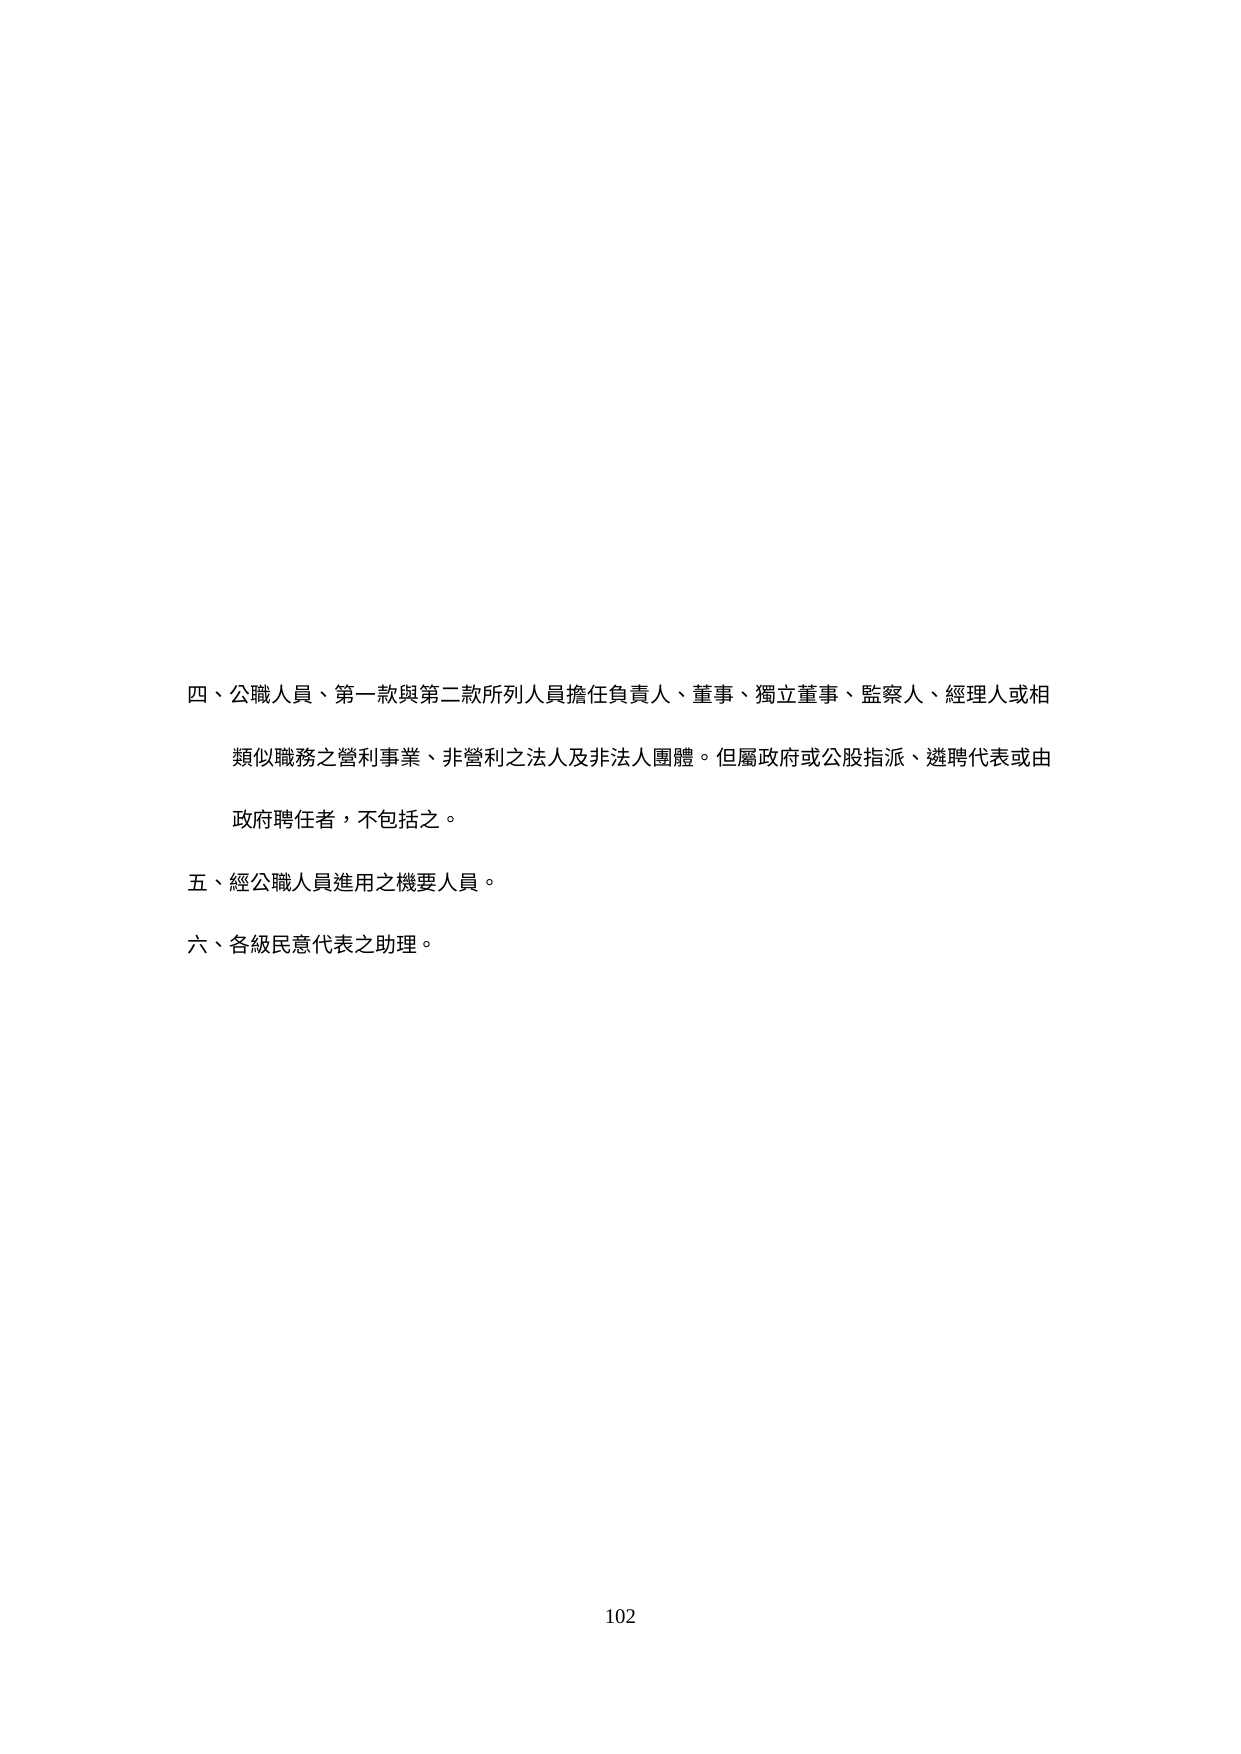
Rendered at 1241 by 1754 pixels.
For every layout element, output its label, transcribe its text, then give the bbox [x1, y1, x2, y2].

text 四、公職人員、第一款與第二款所列人員擔任負責人、董事、獨立董事、監察人、經理人或相類似職務之營利事業、非營利之法人及非法人團體。但屬政府或公股指派、遴聘代表或由政府聘任者，不包括之。 [187, 652, 1053, 839]
text 六、各級民意代表之助理。 [187, 902, 1053, 964]
text 五、經公職人員進用之機要人員。 [187, 839, 1053, 902]
